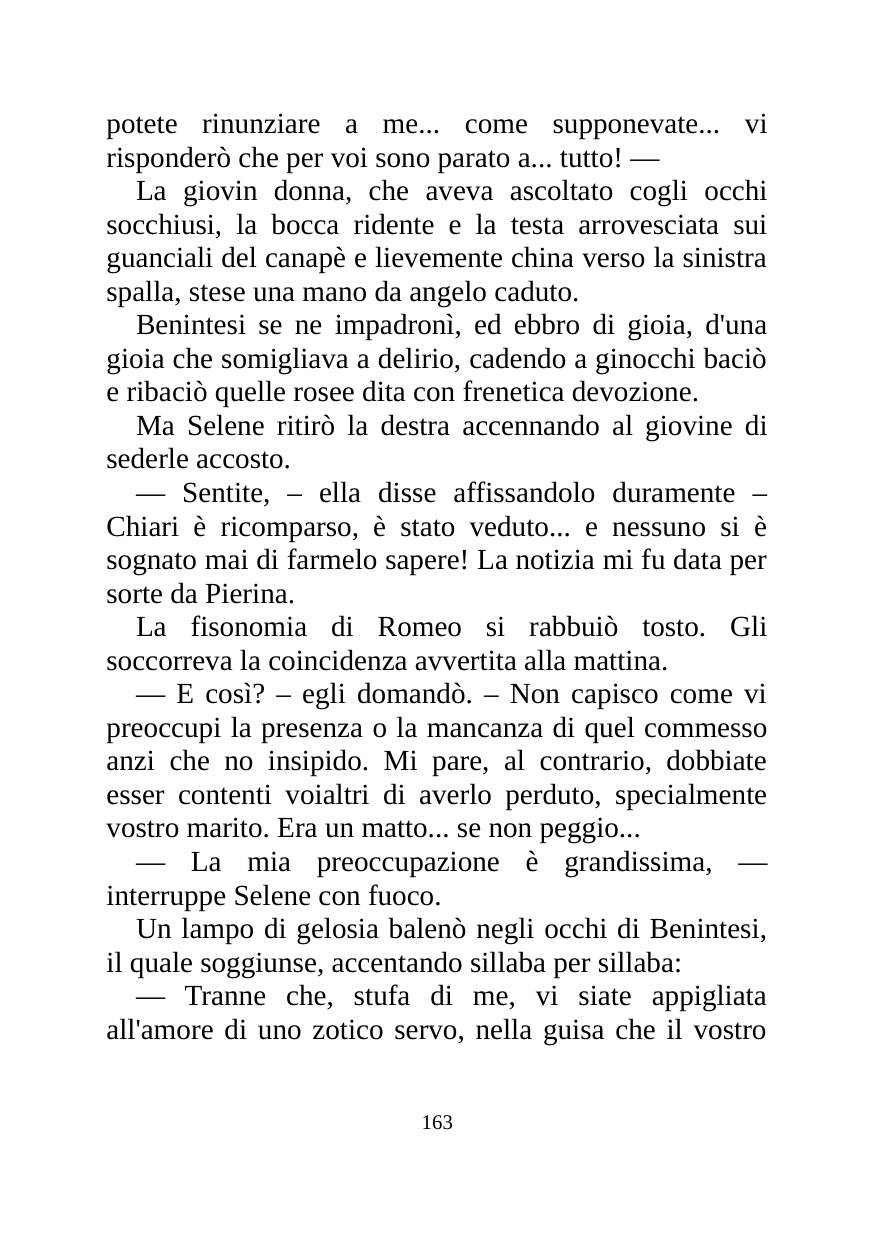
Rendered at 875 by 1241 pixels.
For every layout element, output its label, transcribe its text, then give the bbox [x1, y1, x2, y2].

text La fisonomia di Romeo si rabbuiò tosto. Gli soccorreva la coincidenza avvertita alla mattina. [106, 609, 768, 676]
text La giovin donna, che aveva ascoltato cogli occhi socchiusi, la bocca ridente e la testa arrovesciata sui guanciali del canapè e lievemente china verso la sinistra spalla, stese una mano da angelo caduto. [106, 173, 768, 307]
text Ma Selene ritirò la destra accennando al giovine di sederle accosto. [106, 408, 768, 475]
text Un lampo di gelosia balenò negli occhi di Benintesi, il quale soggiunse, accentando sillaba per sillaba: [106, 911, 768, 978]
text — La mia preoccupazione è grandissima, — interruppe Selene con fuoco. [106, 844, 768, 911]
text — Tranne che, stufa di me, vi siate appigliata all'amore di uno zotico servo, nella guisa che il vostro [106, 978, 768, 1045]
text — Sentite, – ella disse affissandolo duramente – Chiari è ricomparso, è stato veduto... e nessuno si è sognato mai di farmelo sapere! La notizia mi fu data per sorte da Pierina. [106, 475, 768, 609]
text Benintesi se ne impadronì, ed ebbro di gioia, d'una gioia che somigliava a delirio, cadendo a ginocchi baciò e ribaciò quelle rosee dita con frenetica devozione. [106, 307, 768, 408]
text potete rinunziare a me... come supponevate... vi risponderò che per voi sono parato a... tutto! — [106, 106, 768, 173]
text — E così? – egli domandò. – Non capisco come vi preoccupi la presenza o la mancanza di quel commesso anzi che no insipido. Mi pare, al contrario, dobbiate esser contenti voialtri di averlo perduto, specialmente vostro marito. Era un matto... se non peggio... [106, 676, 768, 844]
